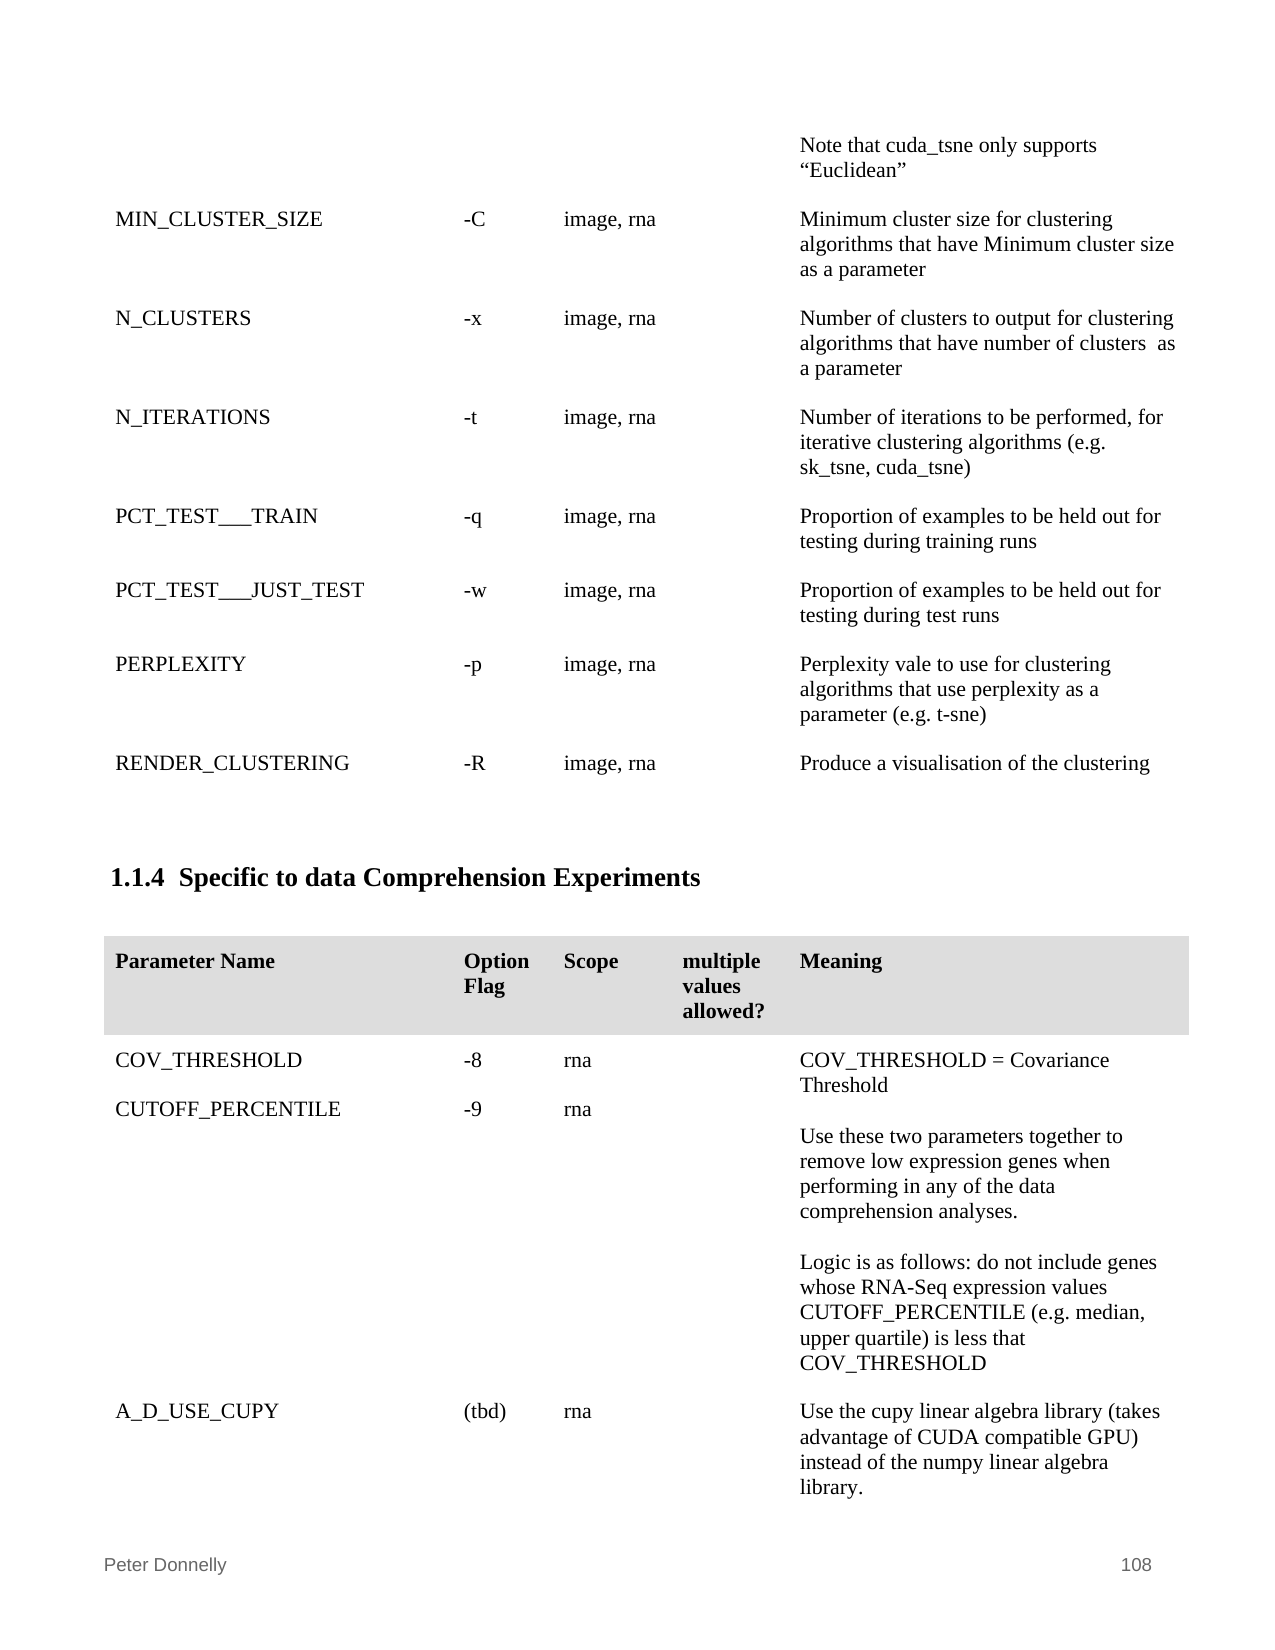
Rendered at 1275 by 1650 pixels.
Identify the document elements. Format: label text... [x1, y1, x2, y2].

table_cell -t [452, 392, 552, 491]
table_cell Number of clusters to output for clustering algorithms that have number of clusters as a parameter [788, 293, 1189, 392]
table_cell rna [552, 1035, 671, 1084]
table_cell rna [552, 1387, 671, 1536]
table_cell N_CLUSTERS [104, 293, 452, 392]
table_cell [671, 1387, 788, 1536]
table_cell -9 [452, 1084, 552, 1387]
table_header multiple values allowed? [671, 936, 788, 1035]
table_cell -q [452, 491, 552, 565]
table_cell Proportion of examples to be held out for testing during training runs [788, 491, 1189, 565]
table_cell Number of iterations to be performed, for iterative clustering algorithms (e.g. sk_tsne, cuda_tsne) [788, 392, 1189, 491]
table_cell N_ITERATIONS [104, 392, 452, 491]
table_cell [671, 565, 788, 639]
table_cell RENDER_CLUSTERING [104, 738, 452, 787]
table_cell (tbd) [452, 1387, 552, 1536]
table_cell [671, 1035, 788, 1084]
table_cell -x [452, 293, 552, 392]
table_cell [452, 120, 552, 194]
table_cell Proportion of examples to be held out for testing during test runs [788, 565, 1189, 639]
table_cell [671, 738, 788, 787]
table_cell -R [452, 738, 552, 787]
table_header Parameter Name [104, 936, 452, 1035]
table_cell [671, 639, 788, 738]
table_header Scope [552, 936, 671, 1035]
table_cell image, rna [552, 639, 671, 738]
table_header Meaning [788, 936, 1189, 1035]
table_cell [671, 120, 788, 194]
table_cell -C [452, 194, 552, 293]
table_cell PCT_TEST___TRAIN [104, 491, 452, 565]
table_cell COV_THRESHOLD [104, 1035, 452, 1084]
table_cell MIN_CLUSTER_SIZE [104, 194, 452, 293]
table_cell [552, 120, 671, 194]
table_cell image, rna [552, 738, 671, 787]
table_cell [671, 491, 788, 565]
table_cell COV_THRESHOLD = Covariance Threshold Use these two parameters together to remove low expression genes when performing in any of the data comprehension analyses. Logic is as follows: do not include genes whose RNA-Seq expression values CUTOFF_PERCENTILE (e.g. median, upper quartile) is less that COV_THRESHOLD [788, 1035, 1189, 1387]
table_cell PERPLEXITY [104, 639, 452, 738]
table_header Option Flag [452, 936, 552, 1035]
table_cell image, rna [552, 392, 671, 491]
table_cell [671, 1084, 788, 1387]
table_cell [671, 392, 788, 491]
table_cell A_D_USE_CUPY [104, 1387, 452, 1536]
table_cell PCT_TEST___JUST_TEST [104, 565, 452, 639]
table_cell -p [452, 639, 552, 738]
table_cell Perplexity vale to use for clustering algorithms that use perplexity as a parameter (e.g. t-sne) [788, 639, 1189, 738]
subtitle Specific to data Comprehension Experiments [103, 861, 1181, 892]
table_cell CUTOFF_PERCENTILE [104, 1084, 452, 1387]
table_cell -w [452, 565, 552, 639]
table_cell Note that cuda_tsne only supports “Euclidean” [788, 120, 1189, 194]
table_cell Produce a visualisation of the clustering [788, 738, 1189, 787]
table_cell [671, 194, 788, 293]
table_cell [671, 293, 788, 392]
table_cell Use the cupy linear algebra library (takes advantage of CUDA compatible GPU) instead of the numpy linear algebra library. [788, 1387, 1189, 1536]
table_cell image, rna [552, 293, 671, 392]
table_cell Minimum cluster size for clustering algorithms that have Minimum cluster size as a parameter [788, 194, 1189, 293]
table_cell -8 [452, 1035, 552, 1084]
table_cell image, rna [552, 194, 671, 293]
table_cell image, rna [552, 491, 671, 565]
table_cell image, rna [552, 565, 671, 639]
table_cell [104, 120, 452, 194]
table_cell rna [552, 1084, 671, 1387]
